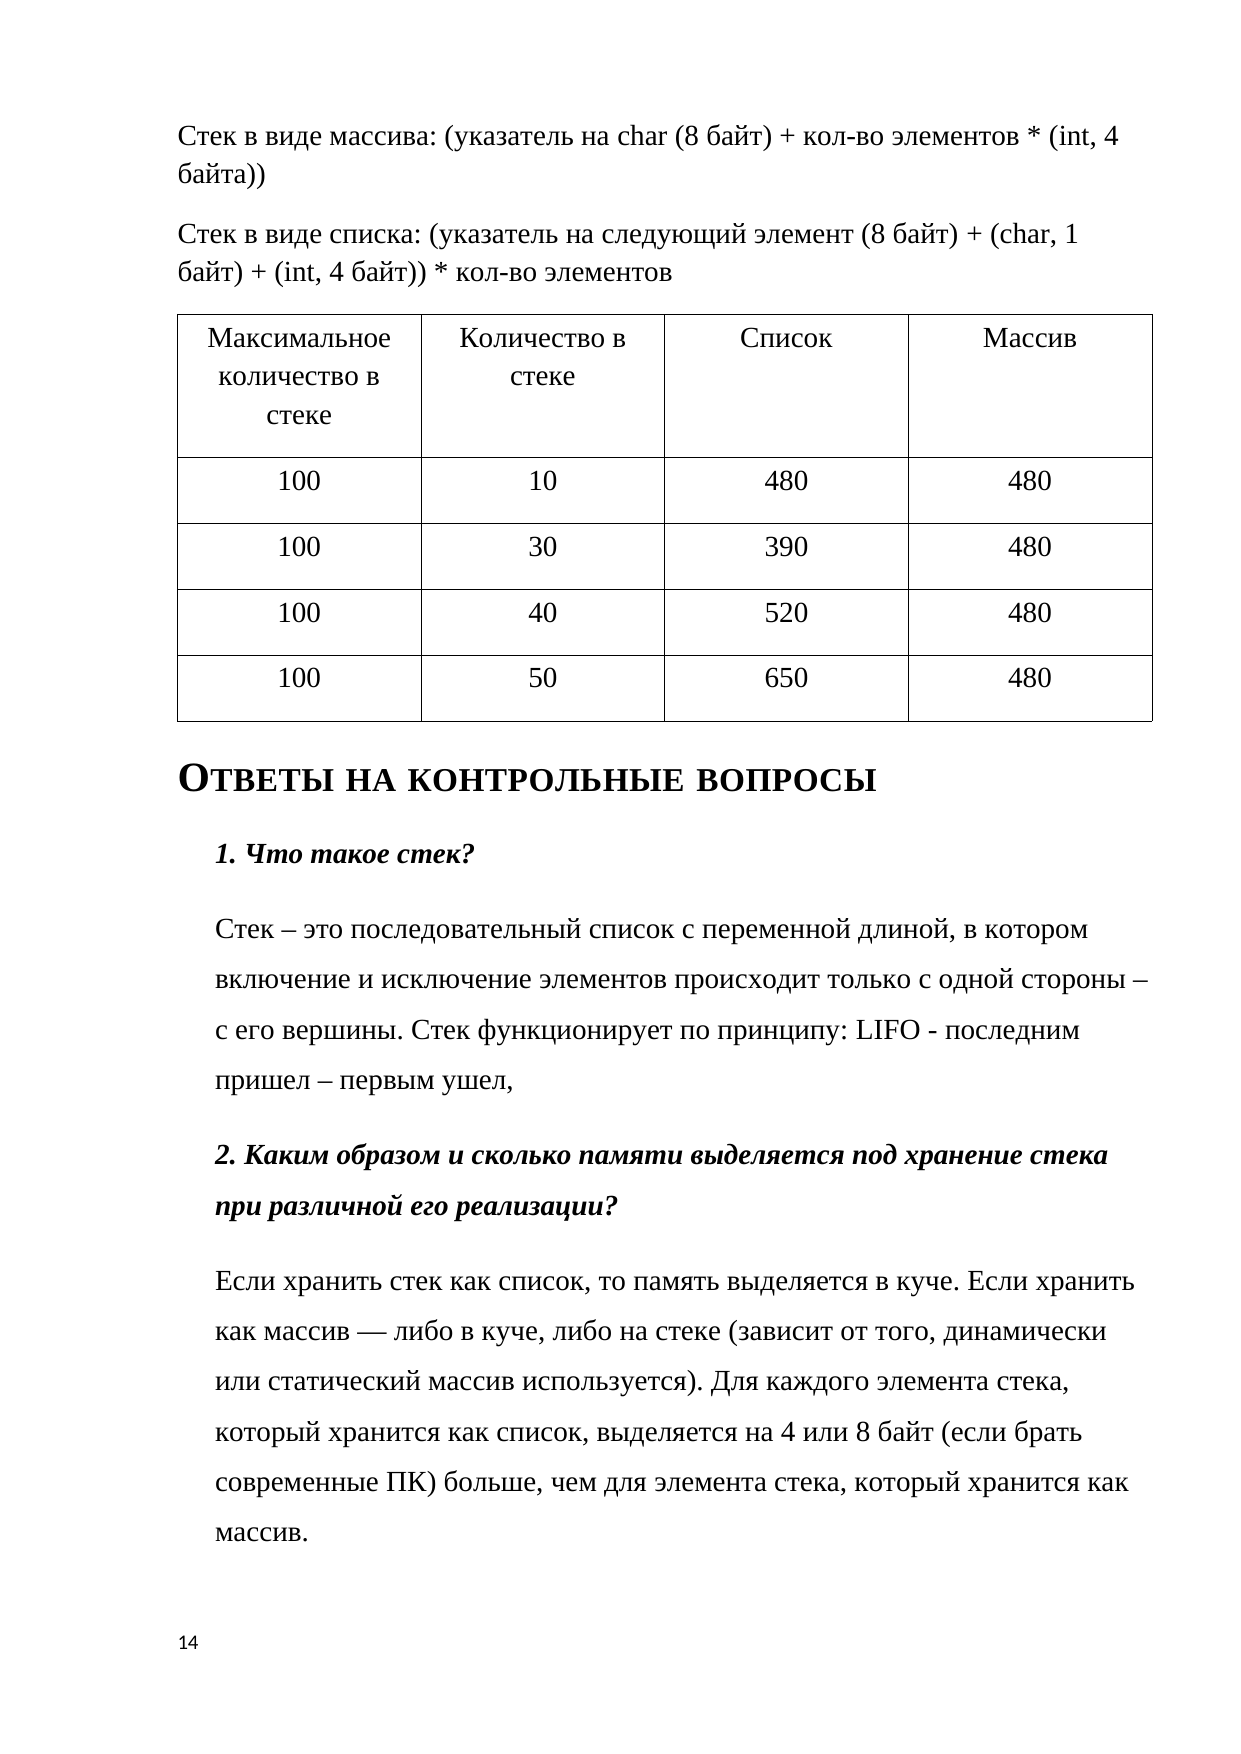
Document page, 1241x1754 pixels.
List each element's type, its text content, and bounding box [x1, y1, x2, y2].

table_cell 520 [665, 590, 908, 655]
text Стек в виде массива: (указатель на char (8 байт) + кол-во элементов * (int, 4 байта)) [177, 118, 1152, 190]
table_cell 100 [178, 458, 421, 523]
table_cell 480 [909, 524, 1152, 589]
table_cell 480 [909, 656, 1152, 721]
table_cell 10 [422, 458, 664, 523]
list 1. Что такое стек? [215, 836, 1152, 870]
table_cell 480 [909, 458, 1152, 523]
table_header Список [665, 315, 908, 457]
table_cell 480 [909, 590, 1152, 655]
table_cell 40 [422, 590, 664, 655]
table_cell 100 [178, 590, 421, 655]
table_cell 50 [422, 656, 664, 721]
list Стек – это последовательный список с переменной длиной, в котором включение и исключение элементов происходит только с одной стороны – с его вершины. Стек функционирует по принципу: LIFO - последним пришел – первым ушел, [215, 911, 1152, 1096]
table_cell 480 [665, 458, 908, 523]
table_header Максимальное количество в стеке [178, 315, 421, 457]
text Стек в виде списка: (указатель на следующий элемент (8 байт) + (char, 1 байт) + (int, 4 байт)) * кол-во элементов [177, 216, 1152, 288]
table_header Количество в стеке [422, 315, 664, 457]
table_cell 390 [665, 524, 908, 589]
table_cell 650 [665, 656, 908, 721]
table_header Массив [909, 315, 1152, 457]
list Если хранить стек как список, то память выделяется в куче. Если хранить как массив — либо в куче, либо на стеке (зависит от того, динамически или статический массив используется). Для каждого элемента стека, который хранится как список, выделяется на 4 или 8 байт (если брать современные ПК) больше, чем для элемента стека, который хранится как массив. [215, 1263, 1152, 1548]
list 2. Каким образом и сколько памяти выделяется под хранение стека при различной его реализации? [215, 1137, 1152, 1221]
table_cell 30 [422, 524, 664, 589]
table_cell 100 [178, 524, 421, 589]
subtitle Ответы на контрольные вопросы [177, 752, 1152, 800]
table_cell 100 [178, 656, 421, 721]
